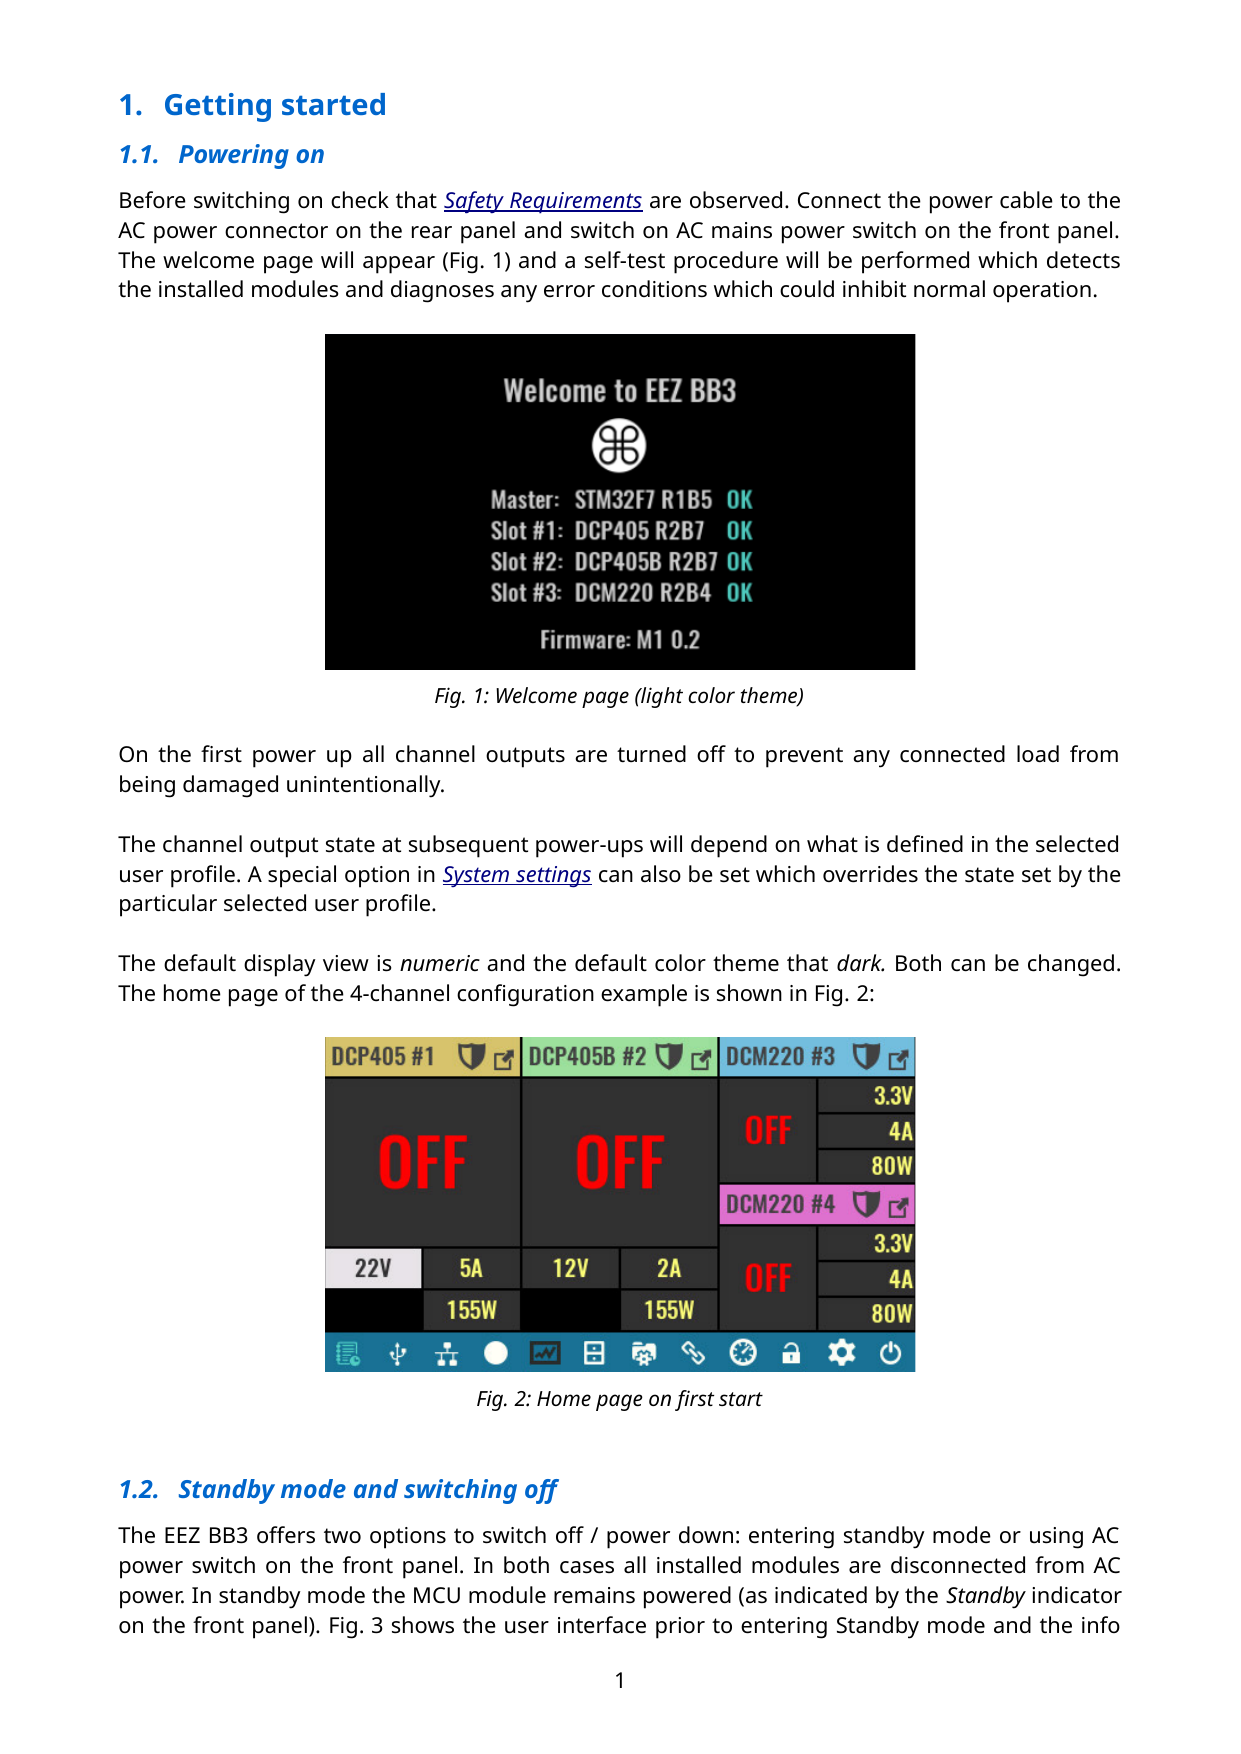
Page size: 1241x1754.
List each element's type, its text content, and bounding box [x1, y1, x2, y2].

picture [325, 334, 916, 670]
picture [325, 1037, 916, 1372]
subtitle Powering on [118, 136, 1122, 170]
text The channel output state at subsequent power-ups will depend on what is defined in the selected user profile. A special option in System settings can also be set which overrides the state set by the particular selected user profile. [118, 829, 1122, 918]
subtitle Standby mode and switching off [118, 1472, 1122, 1506]
text Before switching on check that Safety Requirements are observed. Connect the power cable to the AC power connector on the rear panel and switch on AC mains power switch on the front panel. The welcome page will appear (Fig. 1) and a self-test procedure will be performed which detects the installed modules and diagnoses any error conditions which could inhibit normal operation. [118, 185, 1122, 304]
text The default display view is numeric and the default color theme that dark. Both can be changed. The home page of the 4-channel configuration example is shown in Fig. 2: [118, 948, 1122, 1007]
text Fig. 2: Home page on first start [325, 1372, 915, 1412]
text On the first power up all channel outputs are turned off to prevent any connected load from being damaged unintentionally. [118, 739, 1122, 799]
text Fig. 1: Welcome page (light color theme) [325, 670, 915, 709]
text The EEZ BB3 offers two options to switch off / power down: entering standby mode or using AC power switch on the front panel. In both cases all installed modules are disconnected from AC power. In standby mode the MCU module remains powered (as indicated by the Standby indicator on the front panel). Fig. 3 shows the user interface prior to entering Standby mode and the info [118, 1521, 1122, 1640]
subtitle Getting started [118, 84, 1122, 124]
